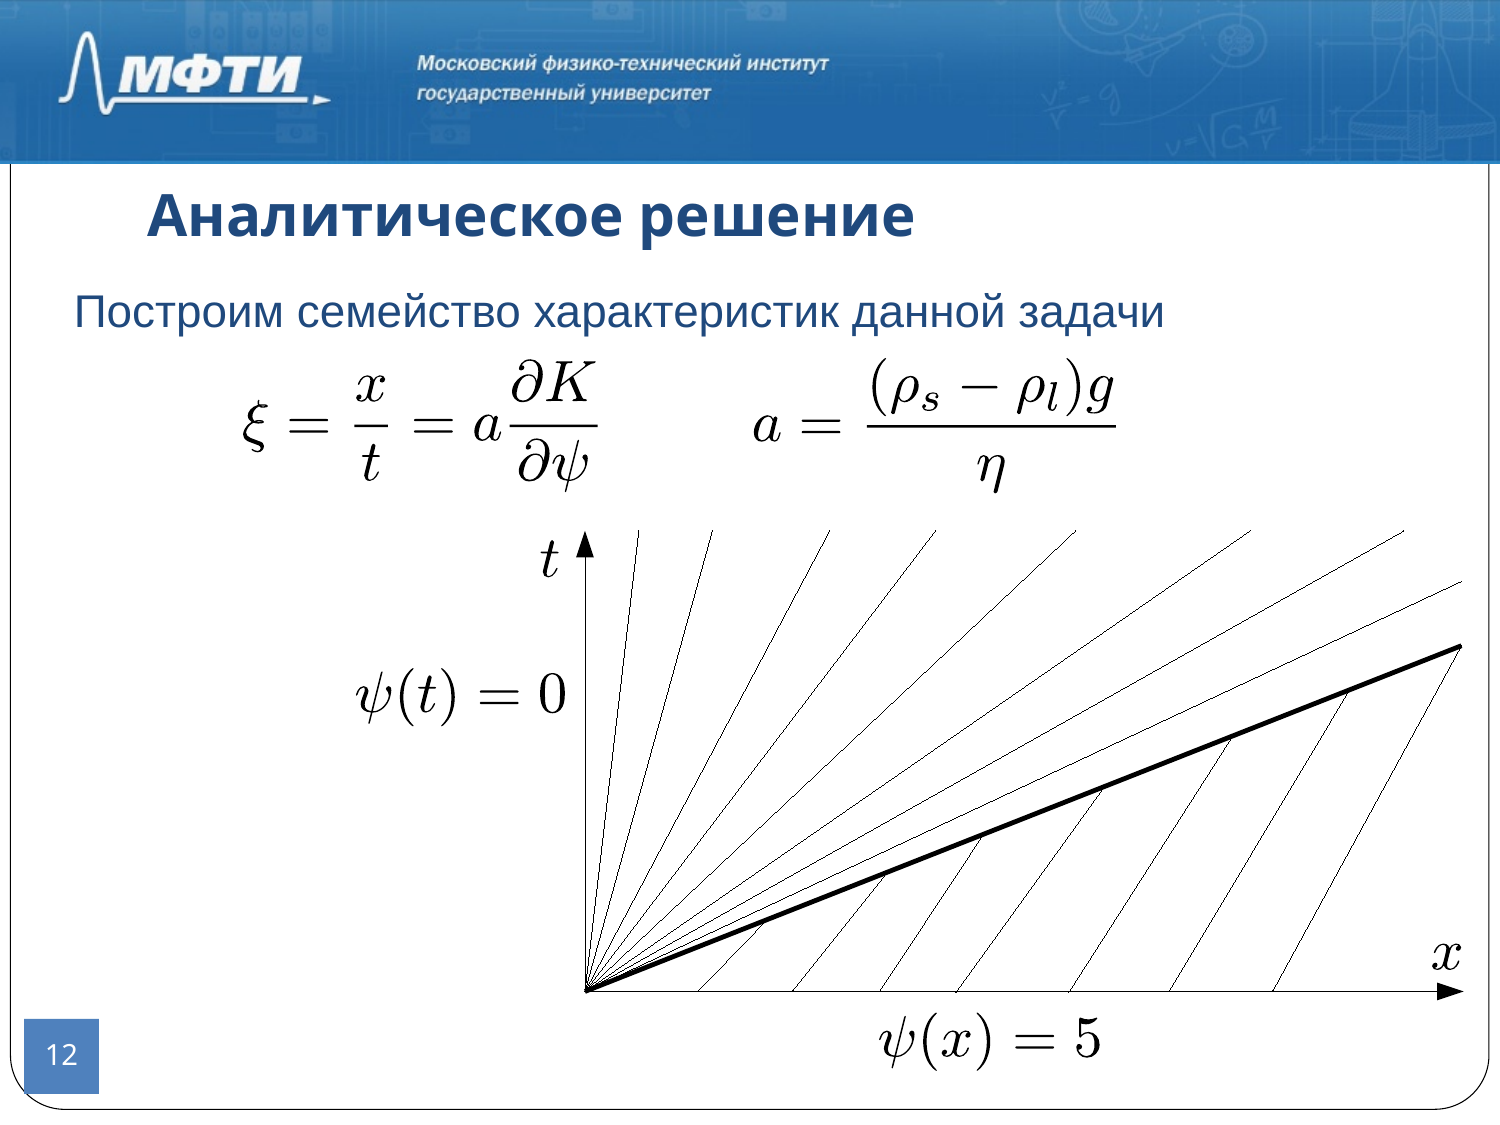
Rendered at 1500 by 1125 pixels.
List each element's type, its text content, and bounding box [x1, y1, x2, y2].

text_box [751, 357, 1116, 494]
text_box [24, 1018, 99, 1094]
text_box Аналитическое решение [147, 160, 1425, 207]
text_box Построим семейство характеристик данной задачи [23, 207, 1453, 451]
picture [0, 0, 1500, 164]
text_box [354, 668, 568, 727]
text_box [877, 1012, 1103, 1071]
text_box [1430, 943, 1464, 970]
text_box [241, 359, 598, 493]
text_box [539, 540, 561, 578]
